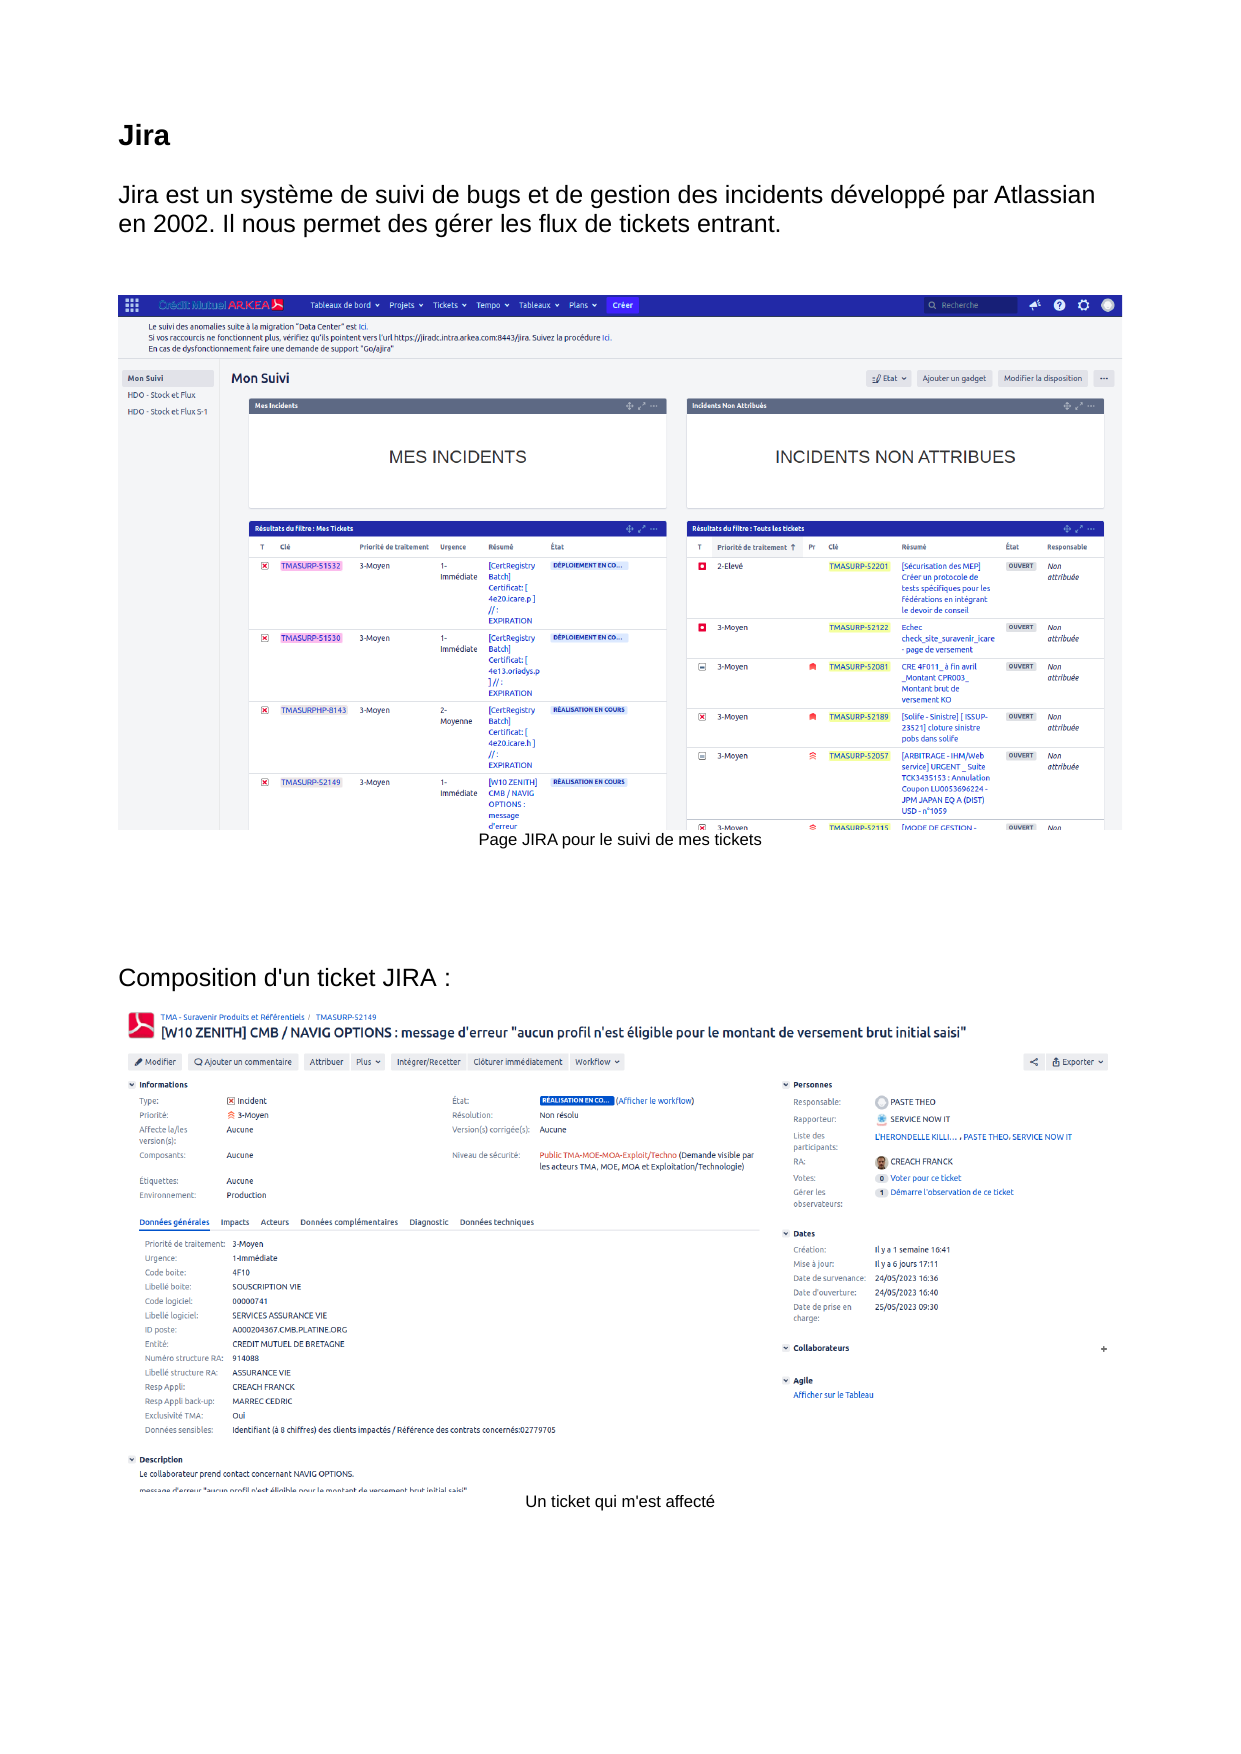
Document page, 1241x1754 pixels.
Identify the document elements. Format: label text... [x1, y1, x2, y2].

subtitle Jira [118, 118, 1122, 152]
text Un ticket qui m'est affecté [118, 992, 1122, 1511]
text Jira est un système de suivi de bugs et de gestion des incidents développé par Atlassian en 2002. Il nous permet des gérer les flux de tickets entrant. [118, 180, 1122, 238]
text Page JIRA pour le suivi de mes tickets [118, 830, 1122, 848]
text Composition d'un ticket JIRA : [118, 963, 1122, 992]
picture [118, 295, 1123, 830]
picture [122, 1005, 1114, 1492]
